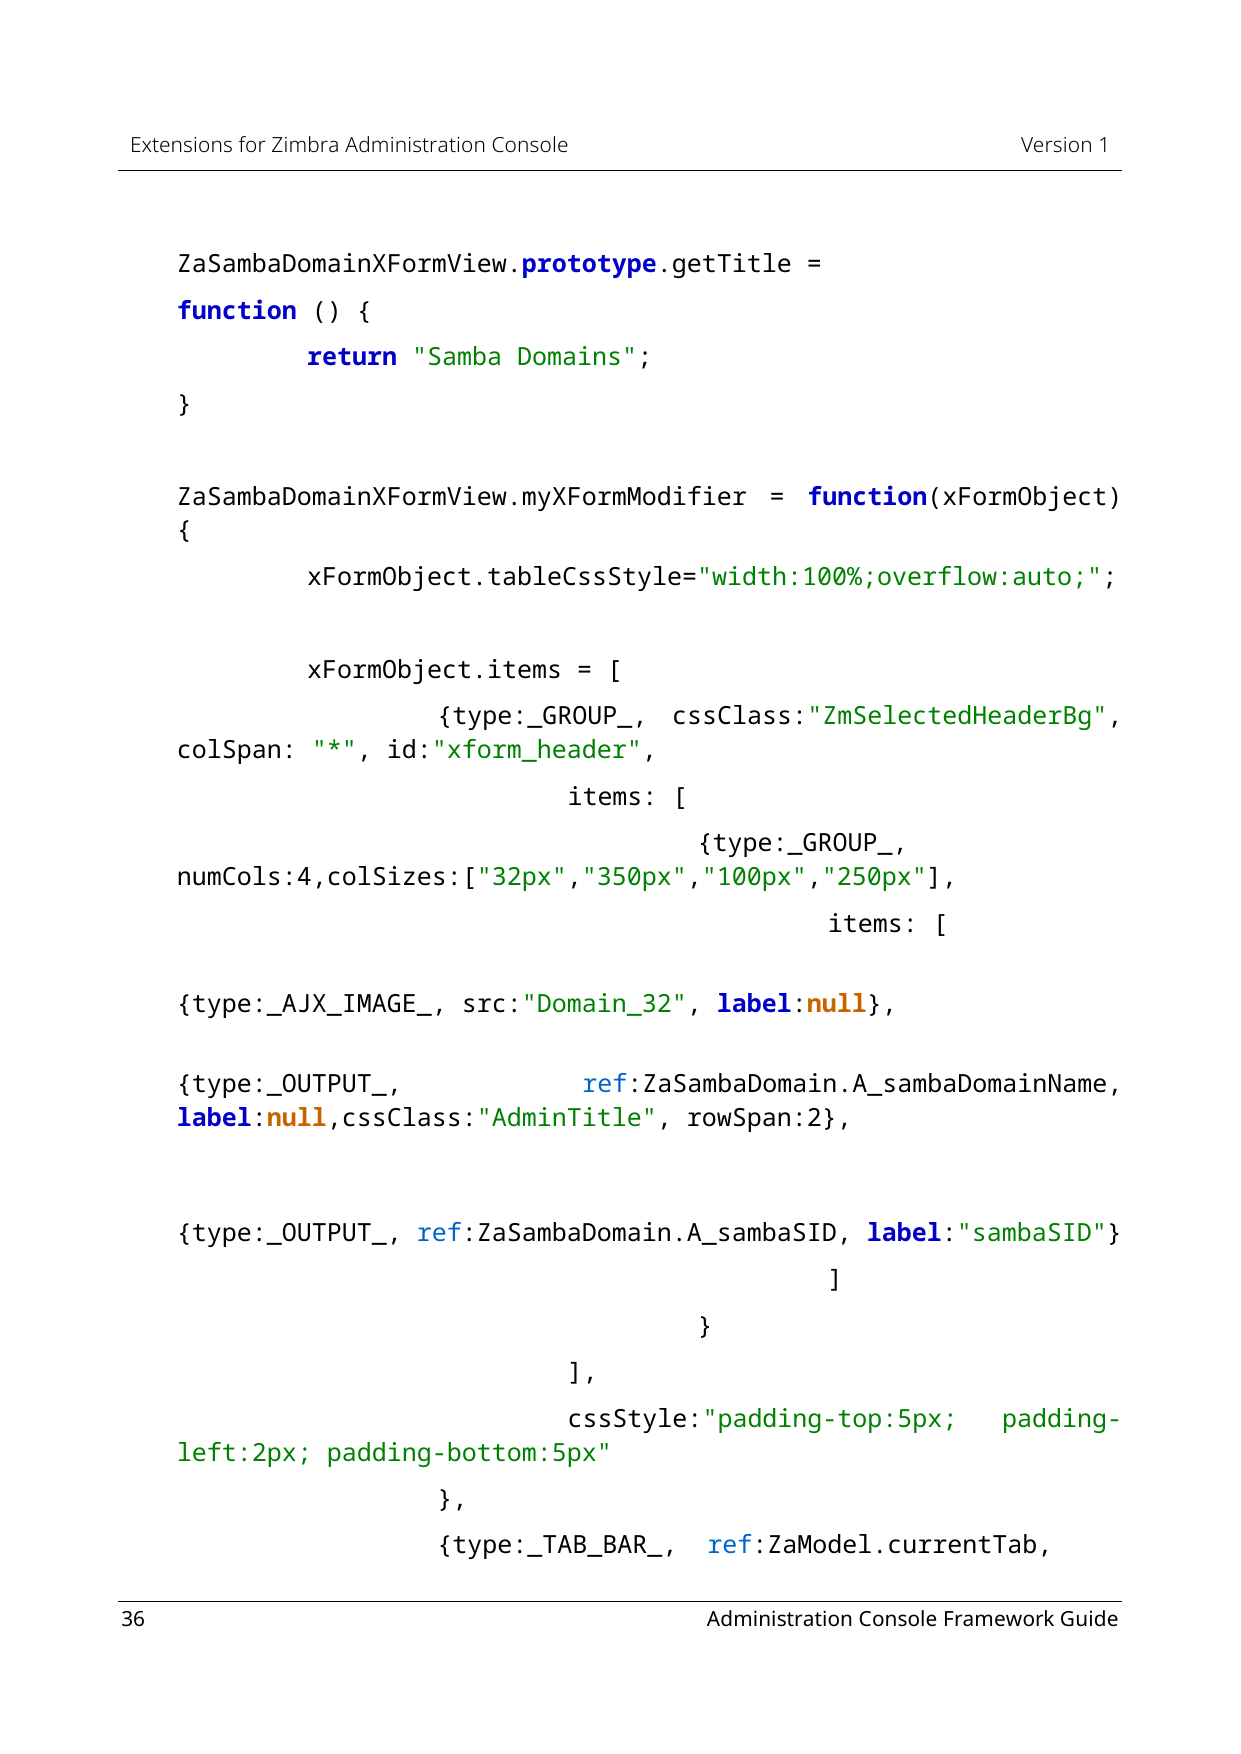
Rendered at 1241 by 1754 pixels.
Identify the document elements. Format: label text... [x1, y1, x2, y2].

text {type:_OUTPUT_, ref:ZaSambaDomain.A_sambaDomainName, label:null,cssClass:"AdminTitle", rowSpan:2}, [177, 1032, 1122, 1168]
text return "Samba Domains"; [177, 339, 1122, 373]
text ZaSambaDomainXFormView.prototype.getTitle = [177, 246, 1122, 280]
text {type:_GROUP_, numCols:4,colSizes:["32px","350px","100px","250px"], [177, 825, 1122, 893]
text items: [ [177, 906, 1122, 939]
text {type:_AJX_IMAGE_, src:"Domain_32", label:null}, [177, 952, 1122, 1020]
text cssStyle:"padding-top:5px; padding-left:2px; padding-bottom:5px" [177, 1401, 1122, 1468]
text }, [177, 1481, 1122, 1515]
text } [177, 386, 1122, 419]
text ZaSambaDomainXFormView.myXFormModifier = function(xFormObject) { [177, 478, 1122, 546]
text items: [ [177, 779, 1122, 813]
text } [177, 1308, 1122, 1342]
text {type:_GROUP_, cssClass:"ZmSelectedHeaderBg", colSpan: "*", id:"xform_header", [177, 698, 1122, 766]
text ], [177, 1354, 1122, 1388]
text {type:_TAB_BAR_, ref:ZaModel.currentTab, [177, 1527, 1122, 1561]
text xFormObject.tableCssStyle="width:100%;overflow:auto;"; [177, 559, 1122, 593]
text {type:_OUTPUT_, ref:ZaSambaDomain.A_sambaSID, label:"sambaSID"} [177, 1181, 1122, 1249]
text xFormObject.items = [ [177, 652, 1122, 686]
text function () { [177, 293, 1122, 327]
text ] [177, 1261, 1122, 1295]
